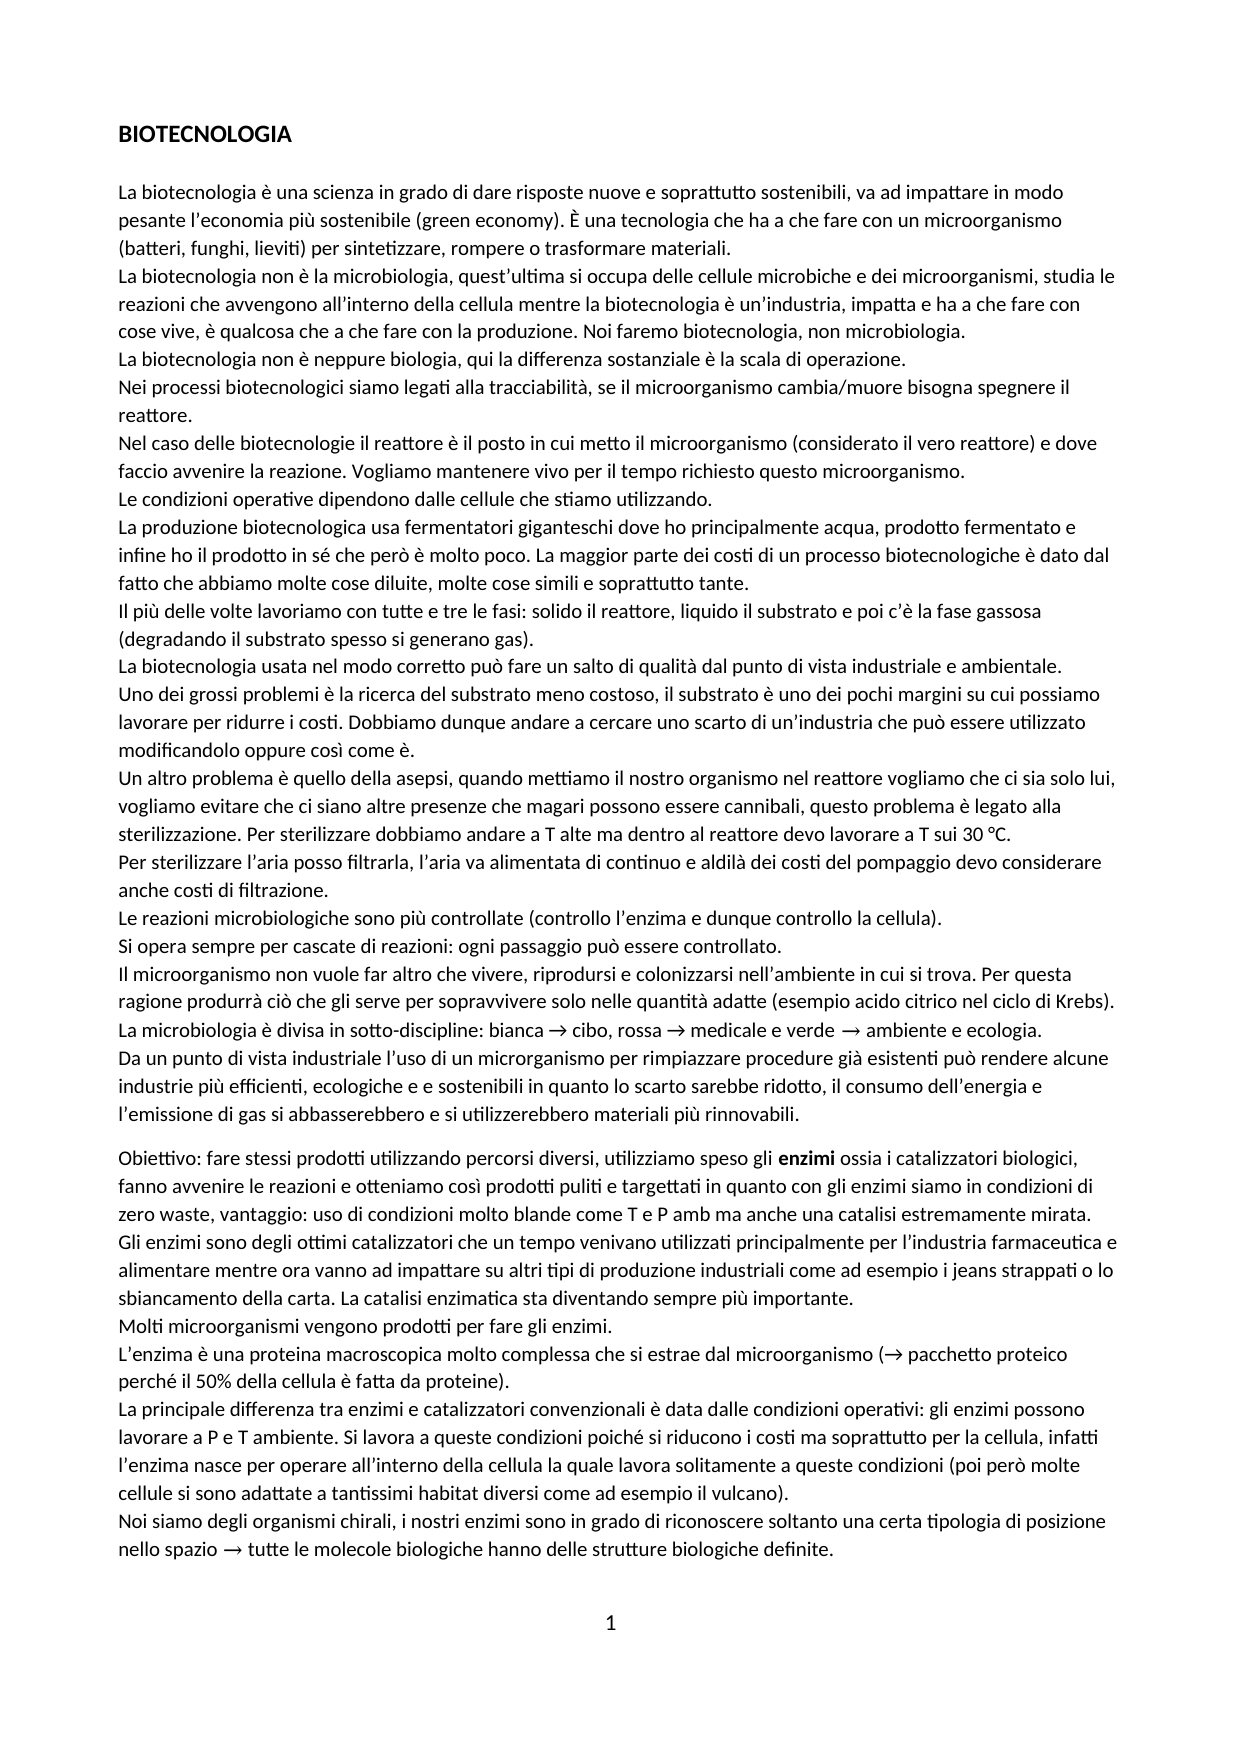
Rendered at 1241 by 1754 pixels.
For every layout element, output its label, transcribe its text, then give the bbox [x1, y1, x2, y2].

text Obiettivo: fare stessi prodotti utilizzando percorsi diversi, utilizziamo speso gli enzimi ossia i catalizzatori biologici, fanno avvenire le reazioni e otteniamo così prodotti puliti e targettati in quanto con gli enzimi siamo in condizioni di zero waste, vantaggio: uso di condizioni molto blande come T e P amb ma anche una catalisi estremamente mirata. Gli enzimi sono degli ottimi catalizzatori che un tempo venivano utilizzati principalmente per l’industria farmaceutica e alimentare mentre ora vanno ad impattare su altri tipi di produzione industriali come ad esempio i jeans strappati o lo sbiancamento della carta. La catalisi enzimatica sta diventando sempre più importante. Molti microorganismi vengono prodotti per fare gli enzimi. L’enzima è una proteina macroscopica molto complessa che si estrae dal microorganismo (→ pacchetto proteico perché il 50% della cellula è fatta da proteine). La principale differenza tra enzimi e catalizzatori convenzionali è data dalle condizioni operativi: gli enzimi possono lavorare a P e T ambiente. Si lavora a queste condizioni poiché si riducono i costi ma soprattutto per la cellula, infatti l’enzima nasce per operare all’interno della cellula la quale lavora solitamente a queste condizioni (poi però molte cellule si sono adattate a tantissimi habitat diversi come ad esempio il vulcano). Noi siamo degli organismi chirali, i nostri enzimi sono in grado di riconoscere soltanto una certa tipologia di posizione nello spazio → tutte le molecole biologiche hanno delle strutture biologiche definite. [118, 1145, 1122, 1562]
text BIOTECNOLOGIA La biotecnologia è una scienza in grado di dare risposte nuove e soprattutto sostenibili, va ad impattare in modo pesante l’economia più sostenibile (green economy). È una tecnologia che ha a che fare con un microorganismo (batteri, funghi, lieviti) per sintetizzare, rompere o trasformare materiali. La biotecnologia non è la microbiologia, quest’ultima si occupa delle cellule microbiche e dei microorganismi, studia le reazioni che avvengono all’interno della cellula mentre la biotecnologia è un’industria, impatta e ha a che fare con cose vive, è qualcosa che a che fare con la produzione. Noi faremo biotecnologia, non microbiologia. La biotecnologia non è neppure biologia, qui la differenza sostanziale è la scala di operazione. Nei processi biotecnologici siamo legati alla tracciabilità, se il microorganismo cambia/muore bisogna spegnere il reattore. Nel caso delle biotecnologie il reattore è il posto in cui metto il microorganismo (considerato il vero reattore) e dove faccio avvenire la reazione. Vogliamo mantenere vivo per il tempo richiesto questo microorganismo. Le condizioni operative dipendono dalle cellule che stiamo utilizzando. La produzione biotecnologica usa fermentatori giganteschi dove ho principalmente acqua, prodotto fermentato e infine ho il prodotto in sé che però è molto poco. La maggior parte dei costi di un processo biotecnologiche è dato dal fatto che abbiamo molte cose diluite, molte cose simili e soprattutto tante. Il più delle volte lavoriamo con tutte e tre le fasi: solido il reattore, liquido il substrato e poi c’è la fase gassosa (degradando il substrato spesso si generano gas). La biotecnologia usata nel modo corretto può fare un salto di qualità dal punto di vista industriale e ambientale. Uno dei grossi problemi è la ricerca del substrato meno costoso, il substrato è uno dei pochi margini su cui possiamo lavorare per ridurre i costi. Dobbiamo dunque andare a cercare uno scarto di un’industria che può essere utilizzato modificandolo oppure così come è. Un altro problema è quello della asepsi, quando mettiamo il nostro organismo nel reattore vogliamo che ci sia solo lui, vogliamo evitare che ci siano altre presenze che magari possono essere cannibali, questo problema è legato alla sterilizzazione. Per sterilizzare dobbiamo andare a T alte ma dentro al reattore devo lavorare a T sui 30 °C. Per sterilizzare l’aria posso filtrarla, l’aria va alimentata di continuo e aldilà dei costi del pompaggio devo considerare anche costi di filtrazione. Le reazioni microbiologiche sono più controllate (controllo l’enzima e dunque controllo la cellula). Si opera sempre per cascate di reazioni: ogni passaggio può essere controllato. Il microorganismo non vuole far altro che vivere, riprodursi e colonizzarsi nell’ambiente in cui si trova. Per questa ragione produrrà ciò che gli serve per sopravvivere solo nelle quantità adatte (esempio acido citrico nel ciclo di Krebs). La microbiologia è divisa in sotto-discipline: bianca → cibo, rossa → medicale e verde → ambiente e ecologia. Da un punto di vista industriale l’uso di un microrganismo per rimpiazzare procedure già esistenti può rendere alcune industrie più efficienti, ecologiche e e sostenibili in quanto lo scarto sarebbe ridotto, il consumo dell’energia e l’emissione di gas si abbasserebbero e si utilizzerebbero materiali più rinnovabili. [118, 118, 1122, 1126]
